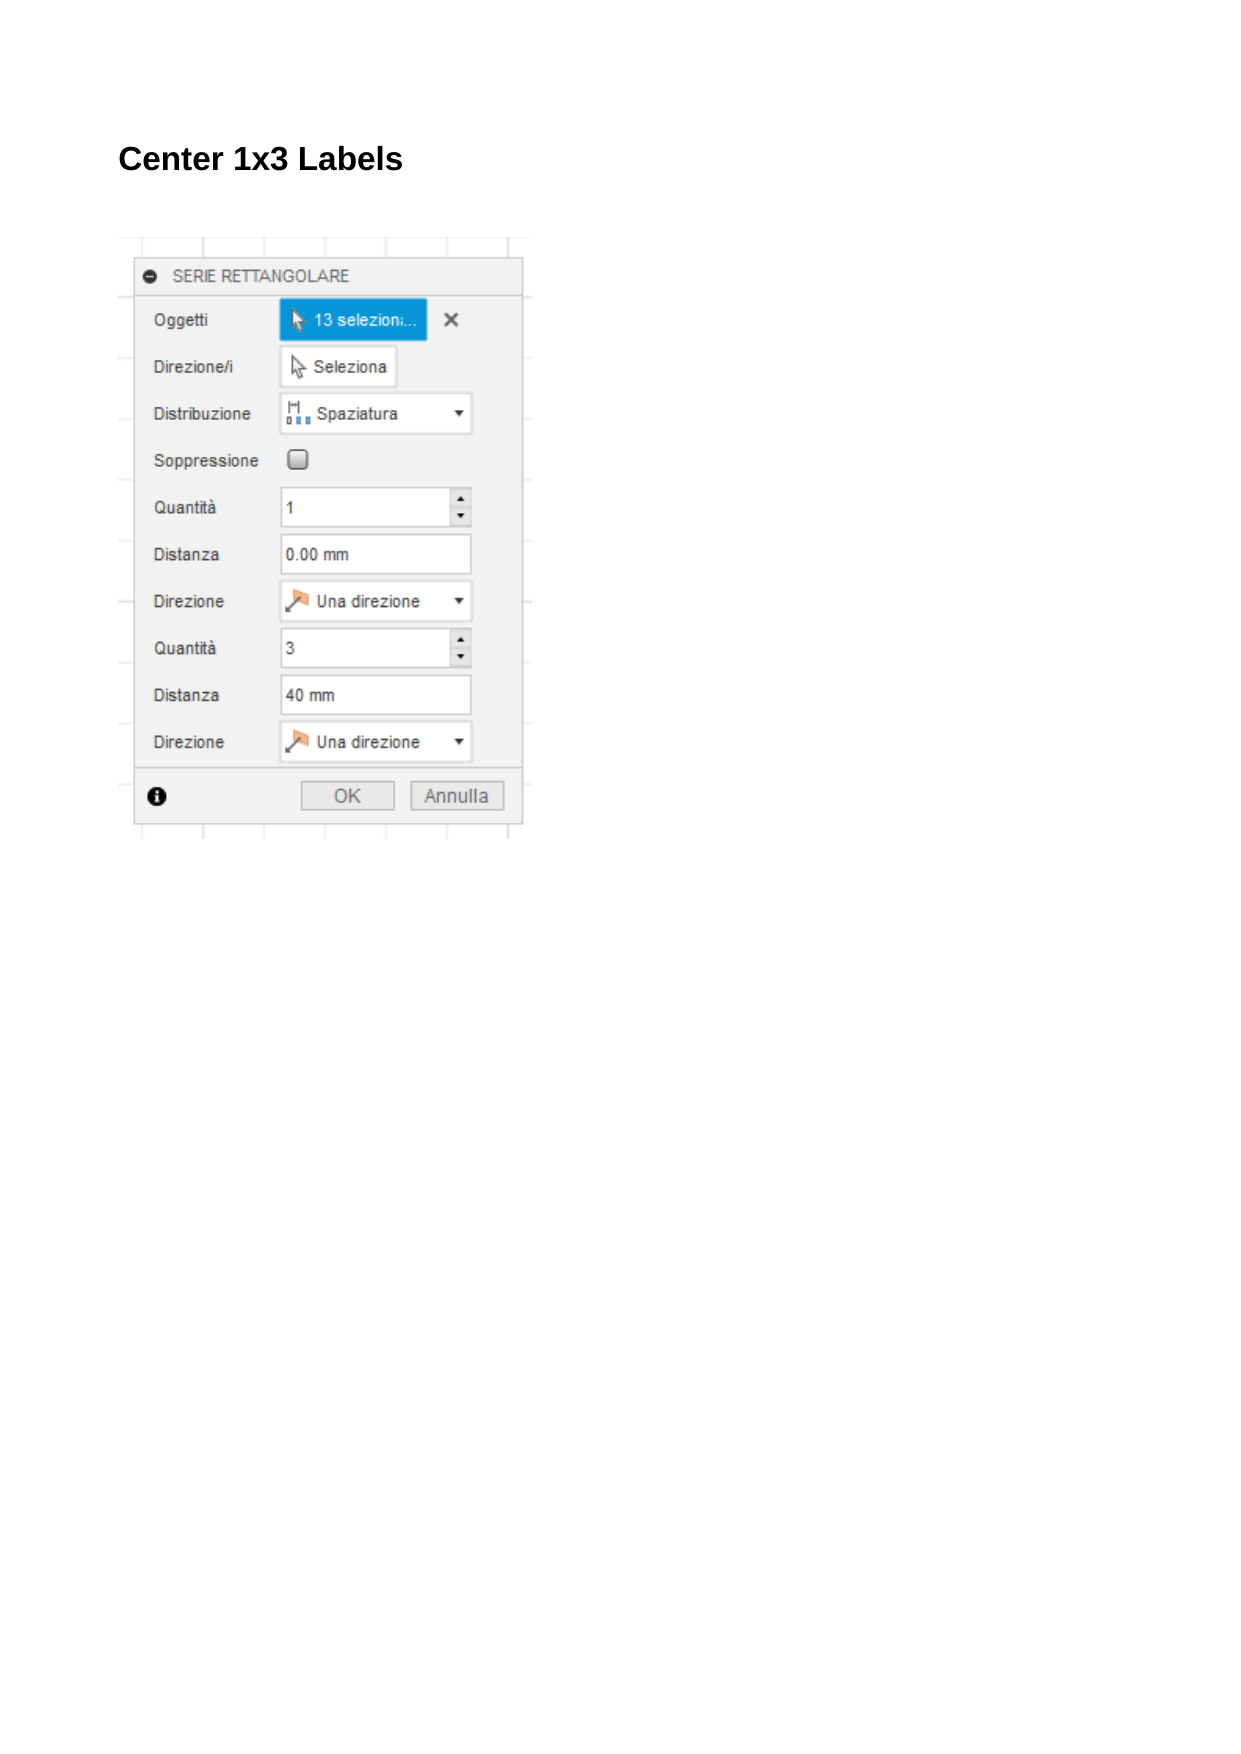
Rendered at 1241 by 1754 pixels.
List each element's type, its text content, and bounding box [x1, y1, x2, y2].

subtitle Center 1x3 Labels [118, 139, 1122, 177]
picture [118, 237, 533, 839]
